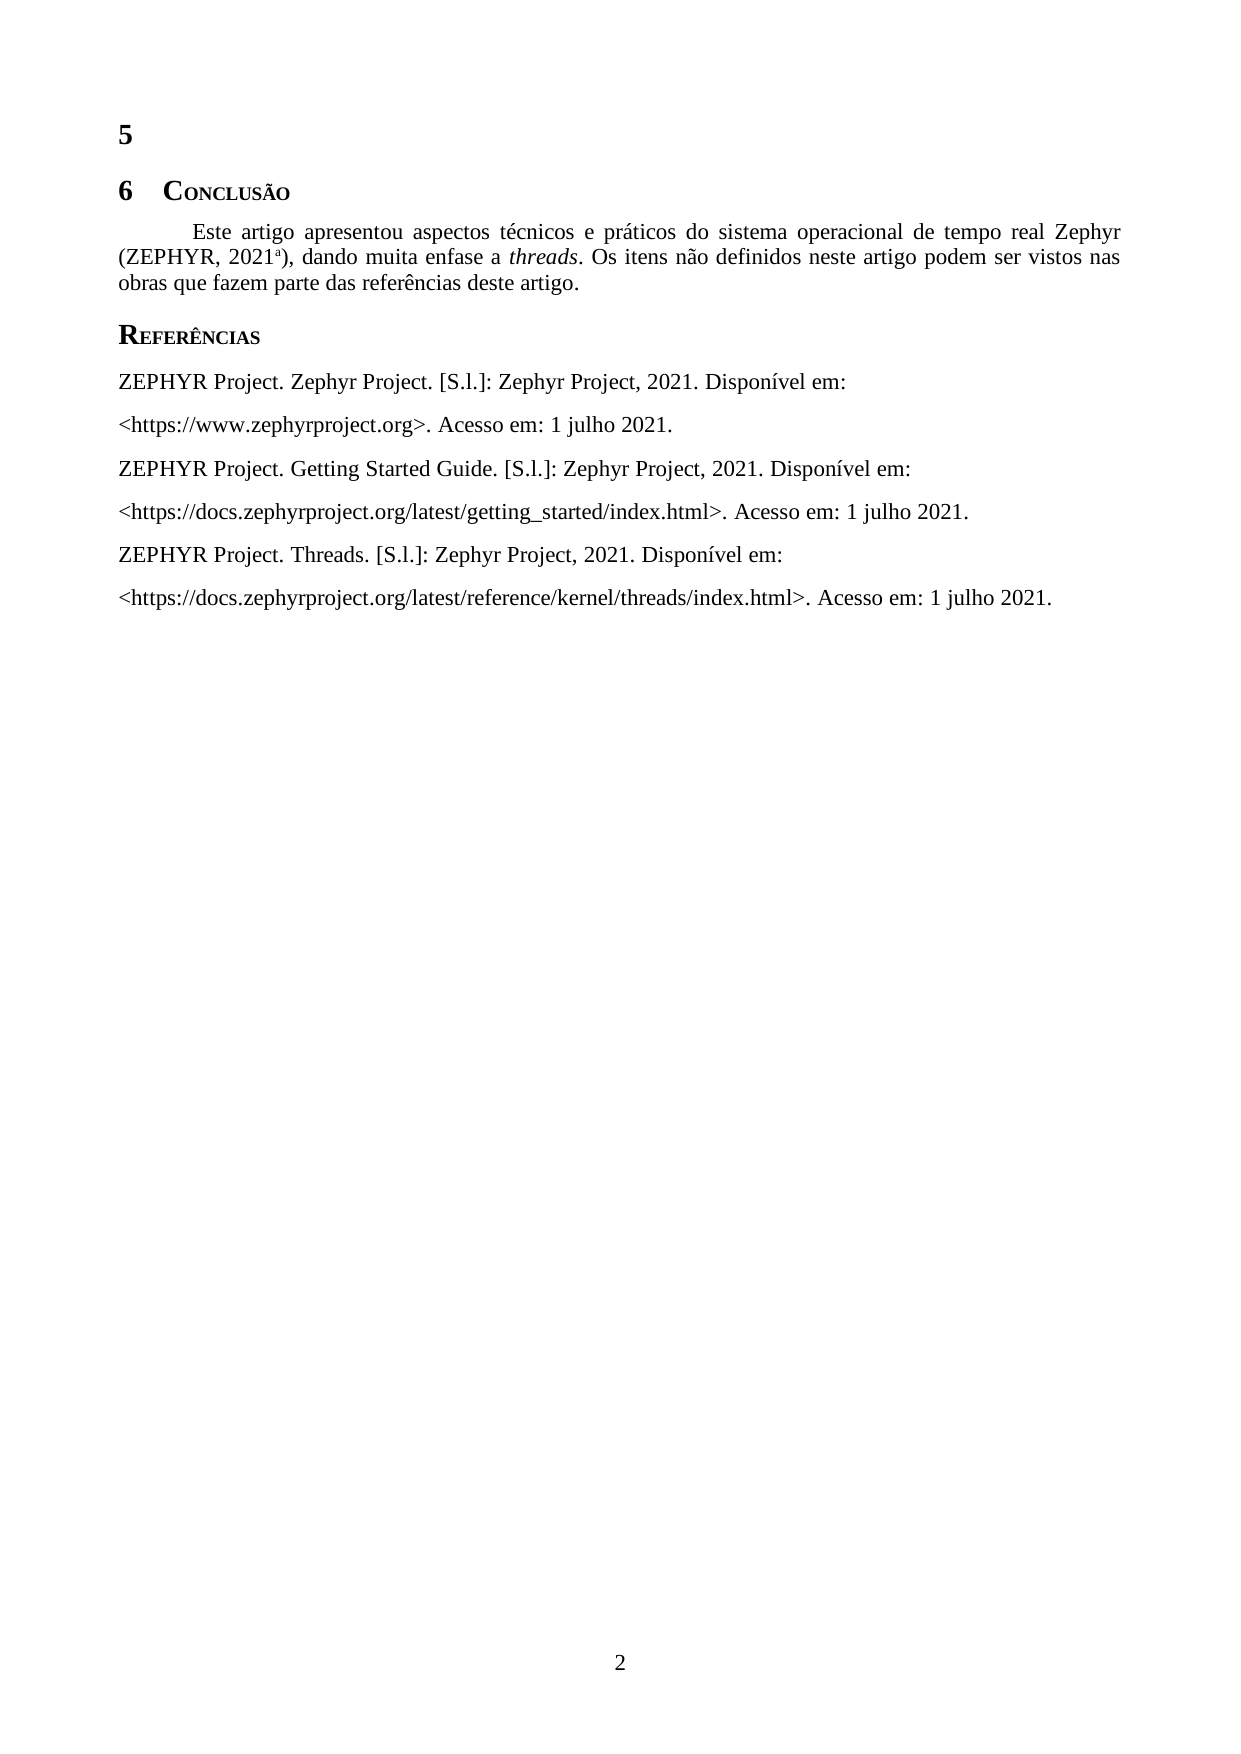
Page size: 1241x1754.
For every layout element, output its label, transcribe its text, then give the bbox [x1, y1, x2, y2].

text <https://docs.zephyrproject.org/latest/reference/kernel/threads/index.html>. Acesso em: 1 julho 2021. [118, 585, 1122, 611]
text <https://www.zephyrproject.org>. Acesso em: 1 julho 2021. [118, 412, 1122, 438]
text ZEPHYR Project. Getting Started Guide. [S.l.]: Zephyr Project, 2021. Disponível em: [118, 455, 1122, 481]
text ZEPHYR Project. Threads. [S.l.]: Zephyr Project, 2021. Disponível em: [118, 542, 1122, 567]
text <https://docs.zephyrproject.org/latest/getting_started/index.html>. Acesso em: 1 julho 2021. [118, 499, 1122, 524]
text Referências [118, 319, 1122, 351]
text ZEPHYR Project. Zephyr Project. [S.l.]: Zephyr Project, 2021. Disponível em: [118, 369, 1122, 394]
text Este artigo apresentou aspectos técnicos e práticos do sistema operacional de tempo real Zephyr (ZEPHYR, 2021a), dando muita enfase a threads. Os itens não definidos neste artigo podem ser vistos nas obras que fazem parte das referências deste artigo. [118, 218, 1122, 295]
subtitle Conclusão [118, 174, 1122, 207]
